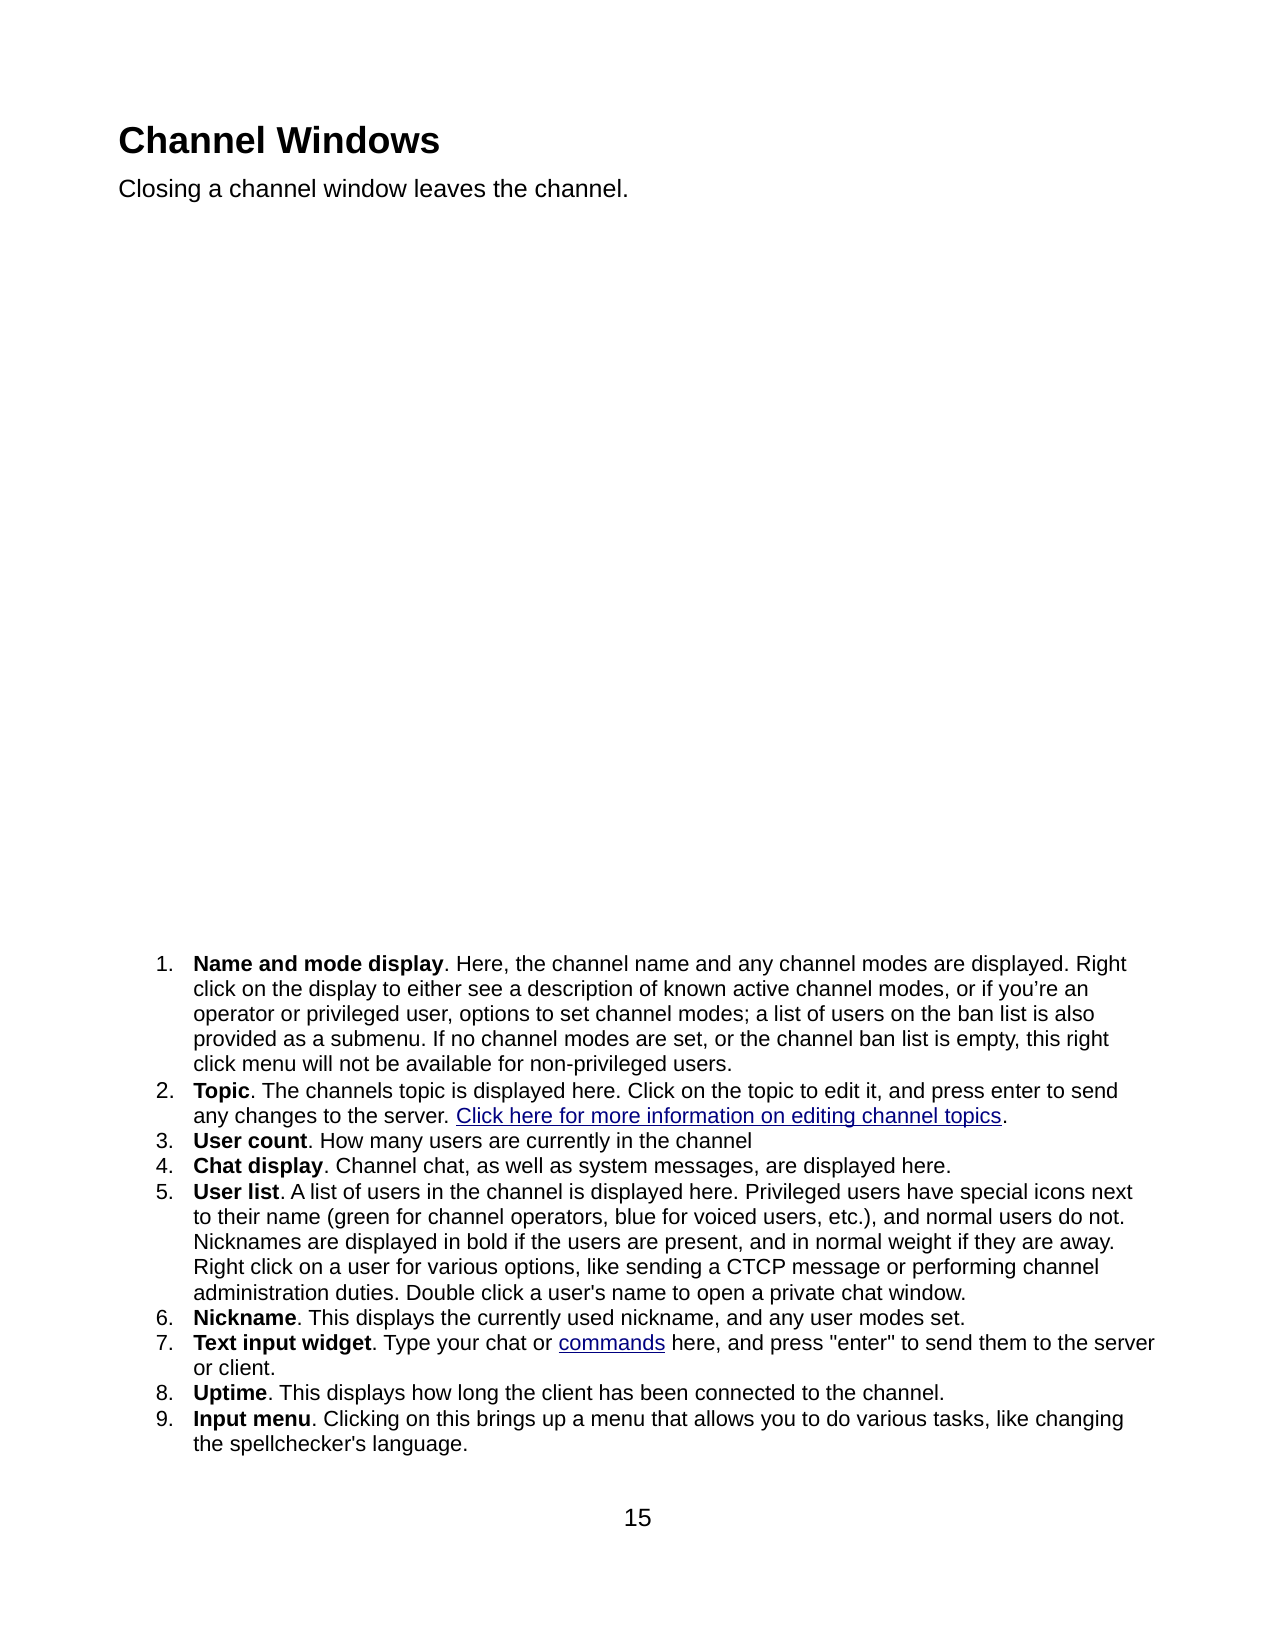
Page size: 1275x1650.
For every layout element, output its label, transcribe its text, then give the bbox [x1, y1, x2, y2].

list Text input widget. Type your chat or commands here, and press "enter" to send them to the server or client. [156, 1330, 1157, 1380]
list Nickname. This displays the currently used nickname, and any user modes set. [156, 1304, 1157, 1330]
list User list. A list of users in the channel is displayed here. Privileged users have special icons next to their name (green for channel operators, blue for voiced users, etc.), and normal users do not. Nicknames are displayed in bold if the users are present, and in normal weight if they are away. Right click on a user for various options, like sending a CTCP message or performing channel administration duties. Double click a user's name to open a private chat window. [156, 1178, 1157, 1304]
list User count. How many users are currently in the channel [156, 1128, 1157, 1153]
subtitle Channel Windows [118, 118, 1157, 161]
list Topic. The channels topic is displayed here. Click on the topic to edit it, and press enter to send any changes to the server. Click here for more information on editing channel topics. [156, 1077, 1157, 1128]
list Input menu. Clicking on this brings up a menu that allows you to do various tasks, like changing the spellchecker's language. [156, 1405, 1157, 1456]
list Name and mode display. Here, the channel name and any channel modes are displayed. Right click on the display to either see a description of known active channel modes, or if you’re an operator or privileged user, options to set channel modes; a list of users on the ban list is also provided as a submenu. If no channel modes are set, or the channel ban list is empty, this right click menu will not be available for non-privileged users. [156, 951, 1157, 1077]
text Closing a channel window leaves the channel. [118, 174, 1157, 202]
list Uptime. This displays how long the client has been connected to the channel. [156, 1380, 1157, 1405]
list Chat display. Channel chat, as well as system messages, are displayed here. [156, 1153, 1157, 1178]
